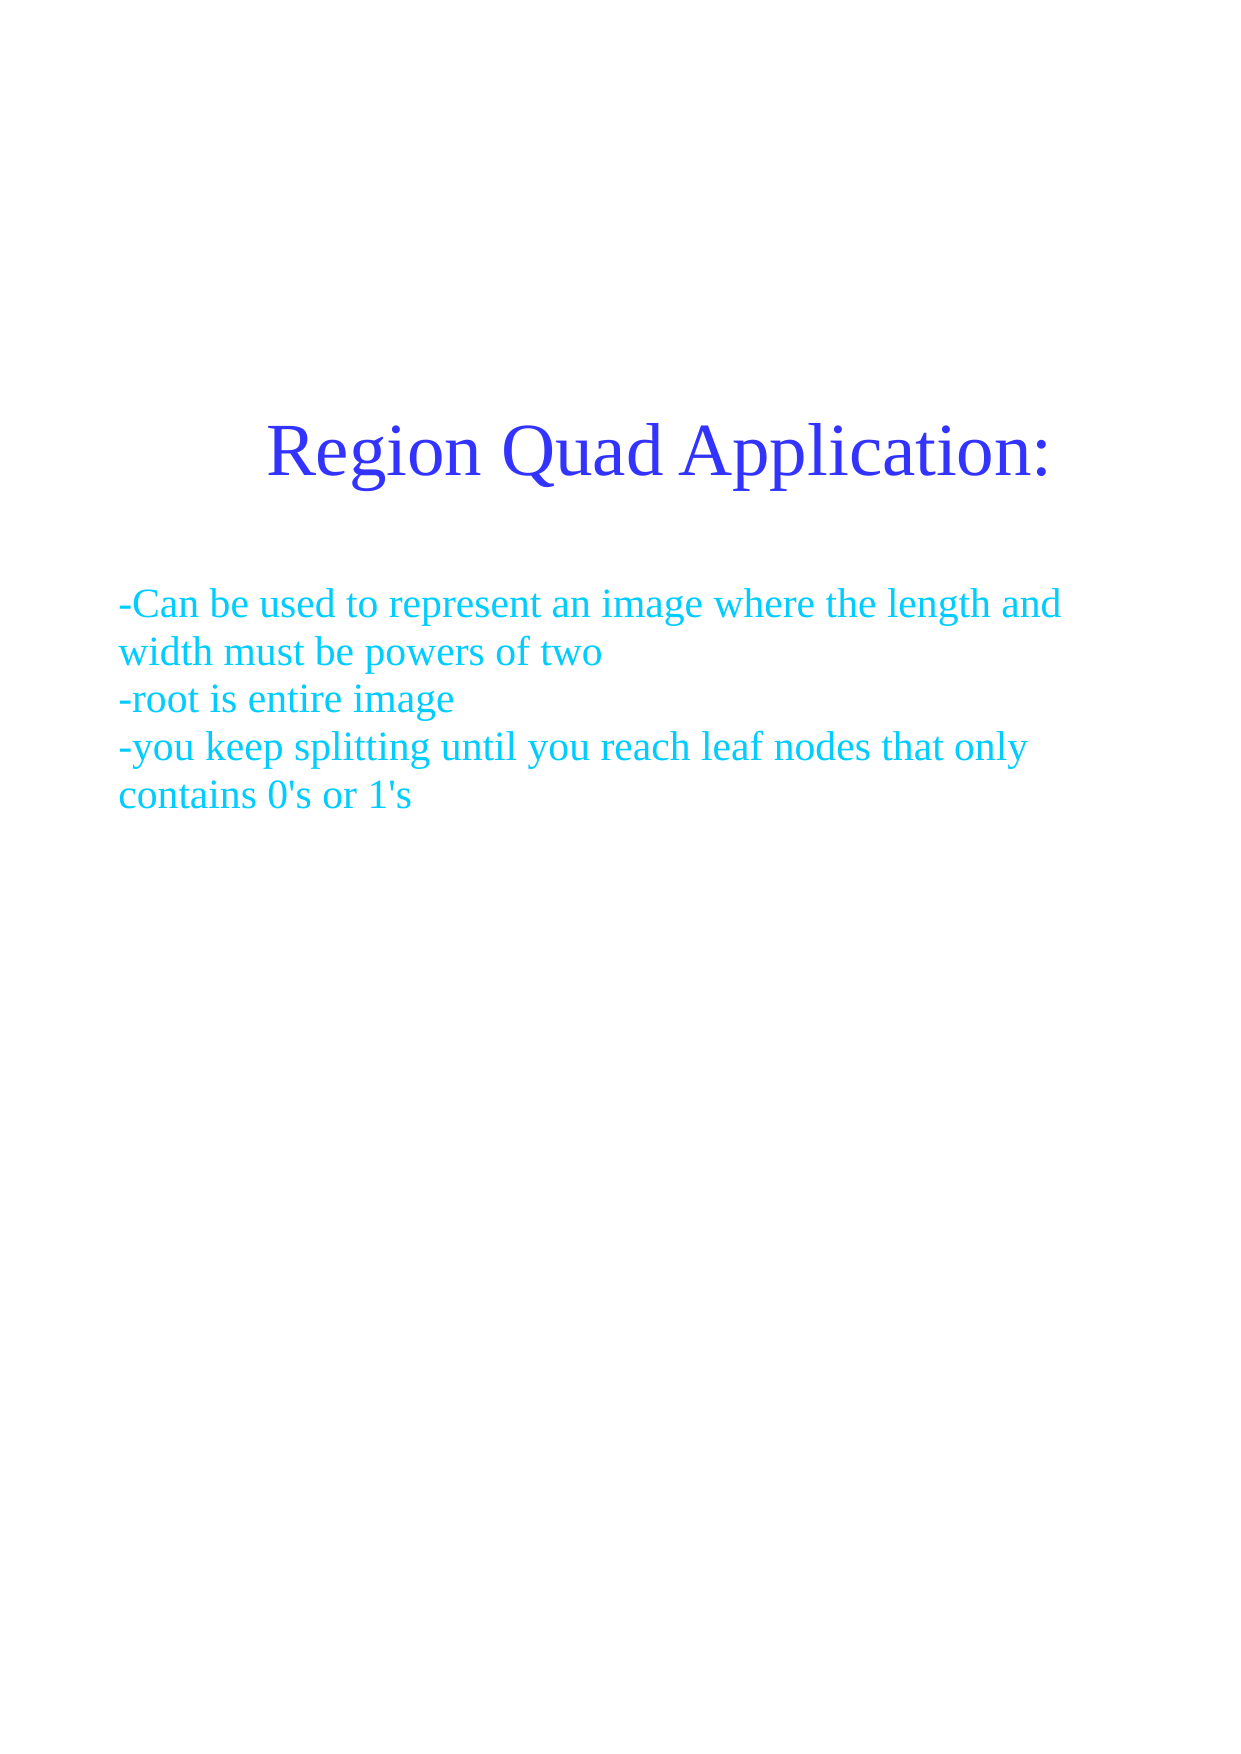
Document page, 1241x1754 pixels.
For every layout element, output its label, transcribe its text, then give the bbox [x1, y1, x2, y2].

text -root is entire image [118, 674, 1122, 722]
text Region Quad Application: [118, 406, 1122, 492]
text -you keep splitting until you reach leaf nodes that only contains 0's or 1's [118, 722, 1122, 818]
text -Can be used to represent an image where the length and width must be powers of two [118, 578, 1122, 674]
